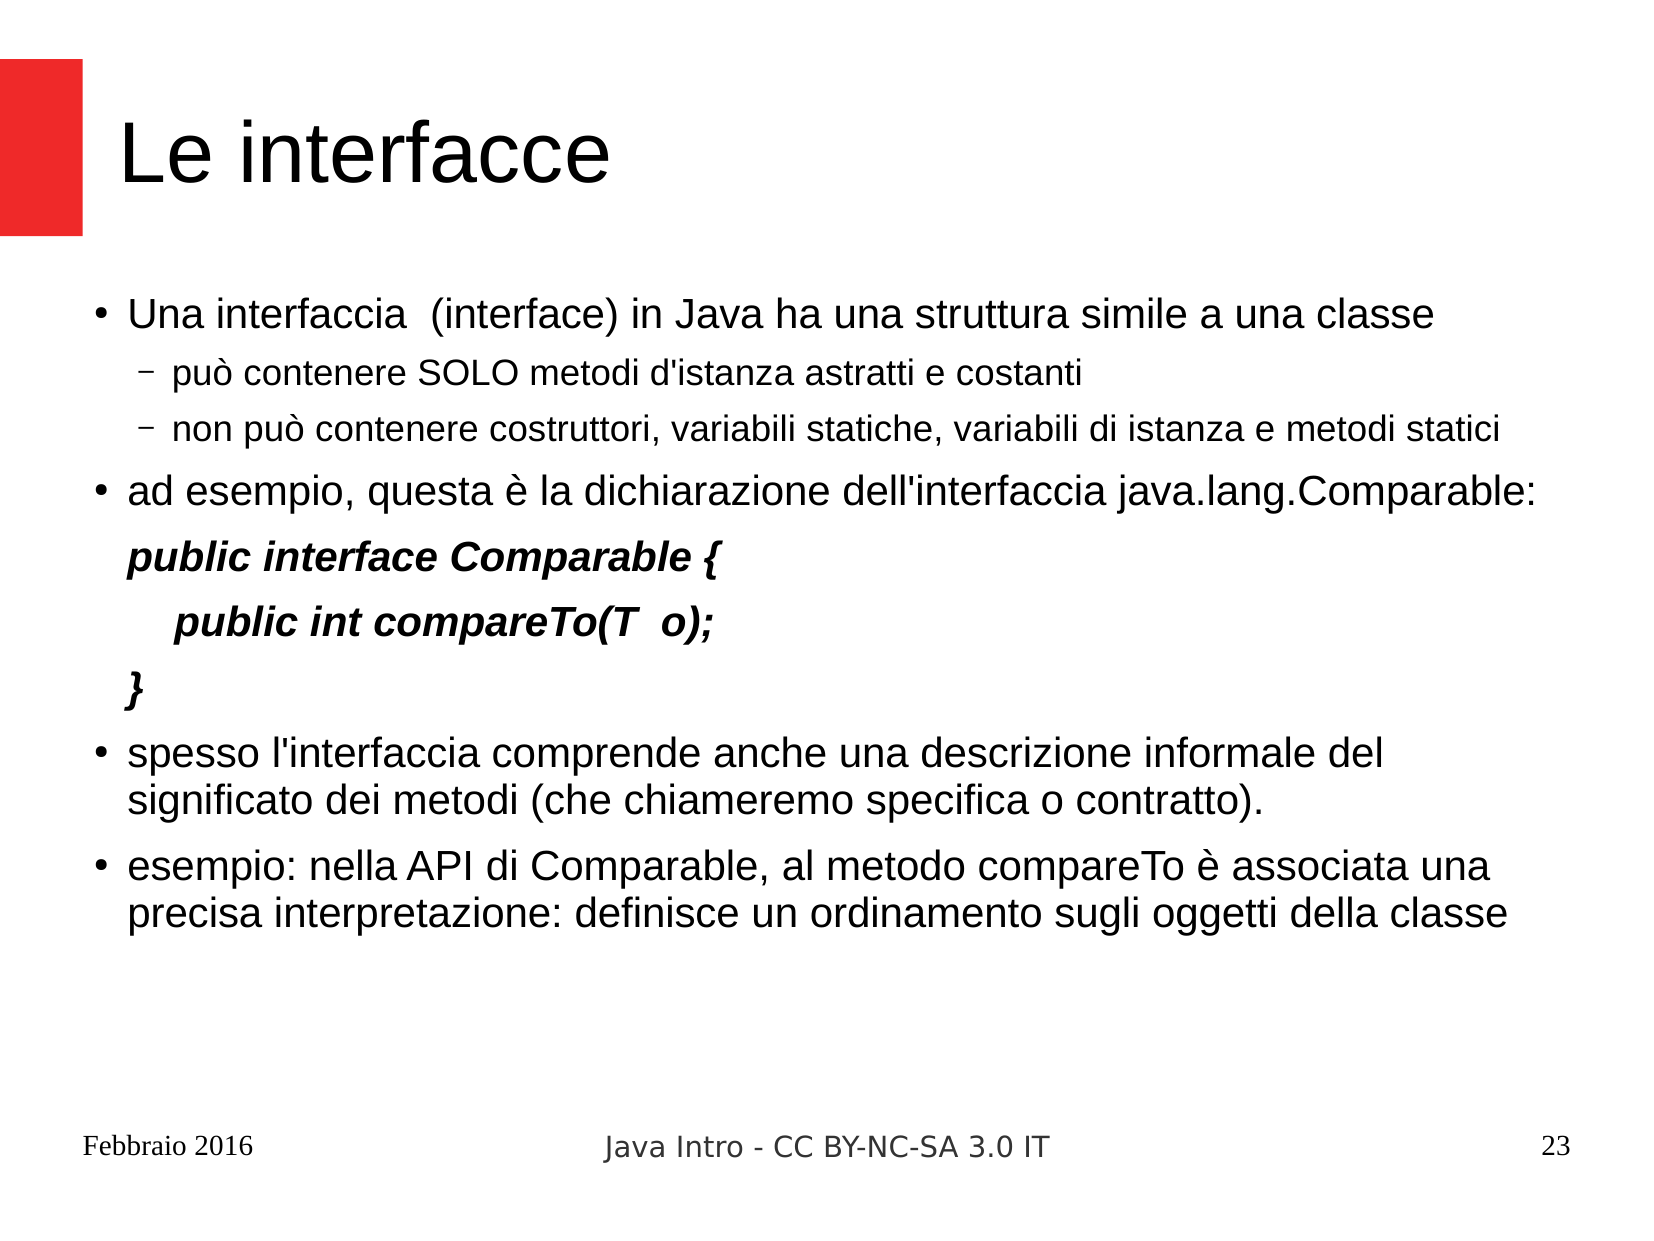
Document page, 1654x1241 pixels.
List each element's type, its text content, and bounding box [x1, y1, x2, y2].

list Una interfaccia (interface) in Java ha una struttura simile a una classe può contenere SOLO metodi d'istanza astratti e costanti non può contenere costruttori, variabili statiche, variabili di istanza e metodi statici ad esempio, questa è la dichiarazione dell'interfaccia java.lang.Comparable: public interface Comparable { public int compareTo(T o); } spesso l'interfaccia comprende anche una descrizione informale del significato dei metodi (che chiameremo specifica o contratto). esempio: nella API di Comparable, al metodo compareTo è associata una precisa interpretazione: definisce un ordinamento sugli oggetti della classe [82, 290, 1571, 1010]
title Le interfacce [118, 49, 1607, 257]
